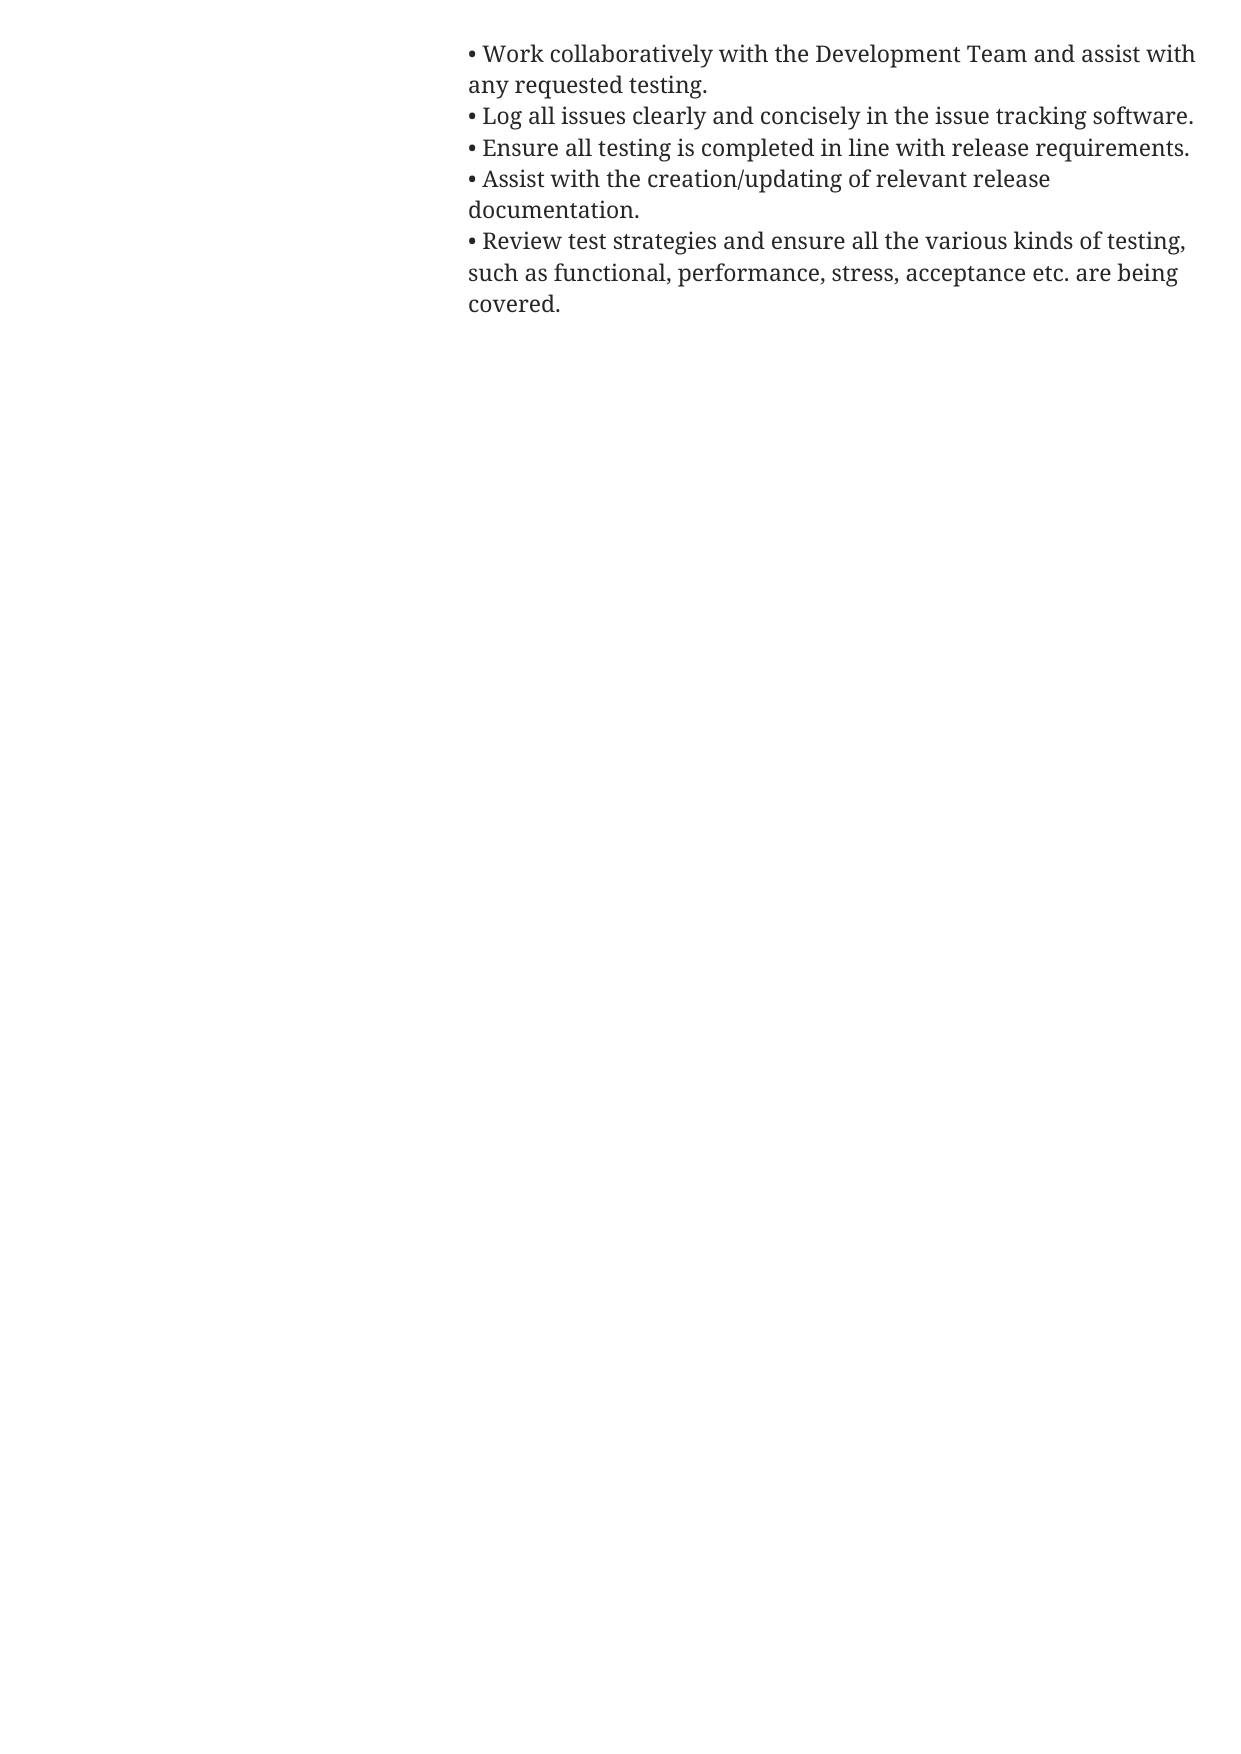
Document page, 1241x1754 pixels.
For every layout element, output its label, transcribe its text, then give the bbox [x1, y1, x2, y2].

table_cell • Work collaboratively with the Development Team and assist with any requested testing. • Log all issues clearly and concisely in the issue tracking software. • Ensure all testing is completed in line with release requirements. • Assist with the creation/updating of relevant release documentation. • Review test strategies and ensure all the various kinds of testing, such as functional, performance, stress, acceptance etc. are being covered. [393, 38, 1202, 336]
table_cell [38, 38, 393, 336]
